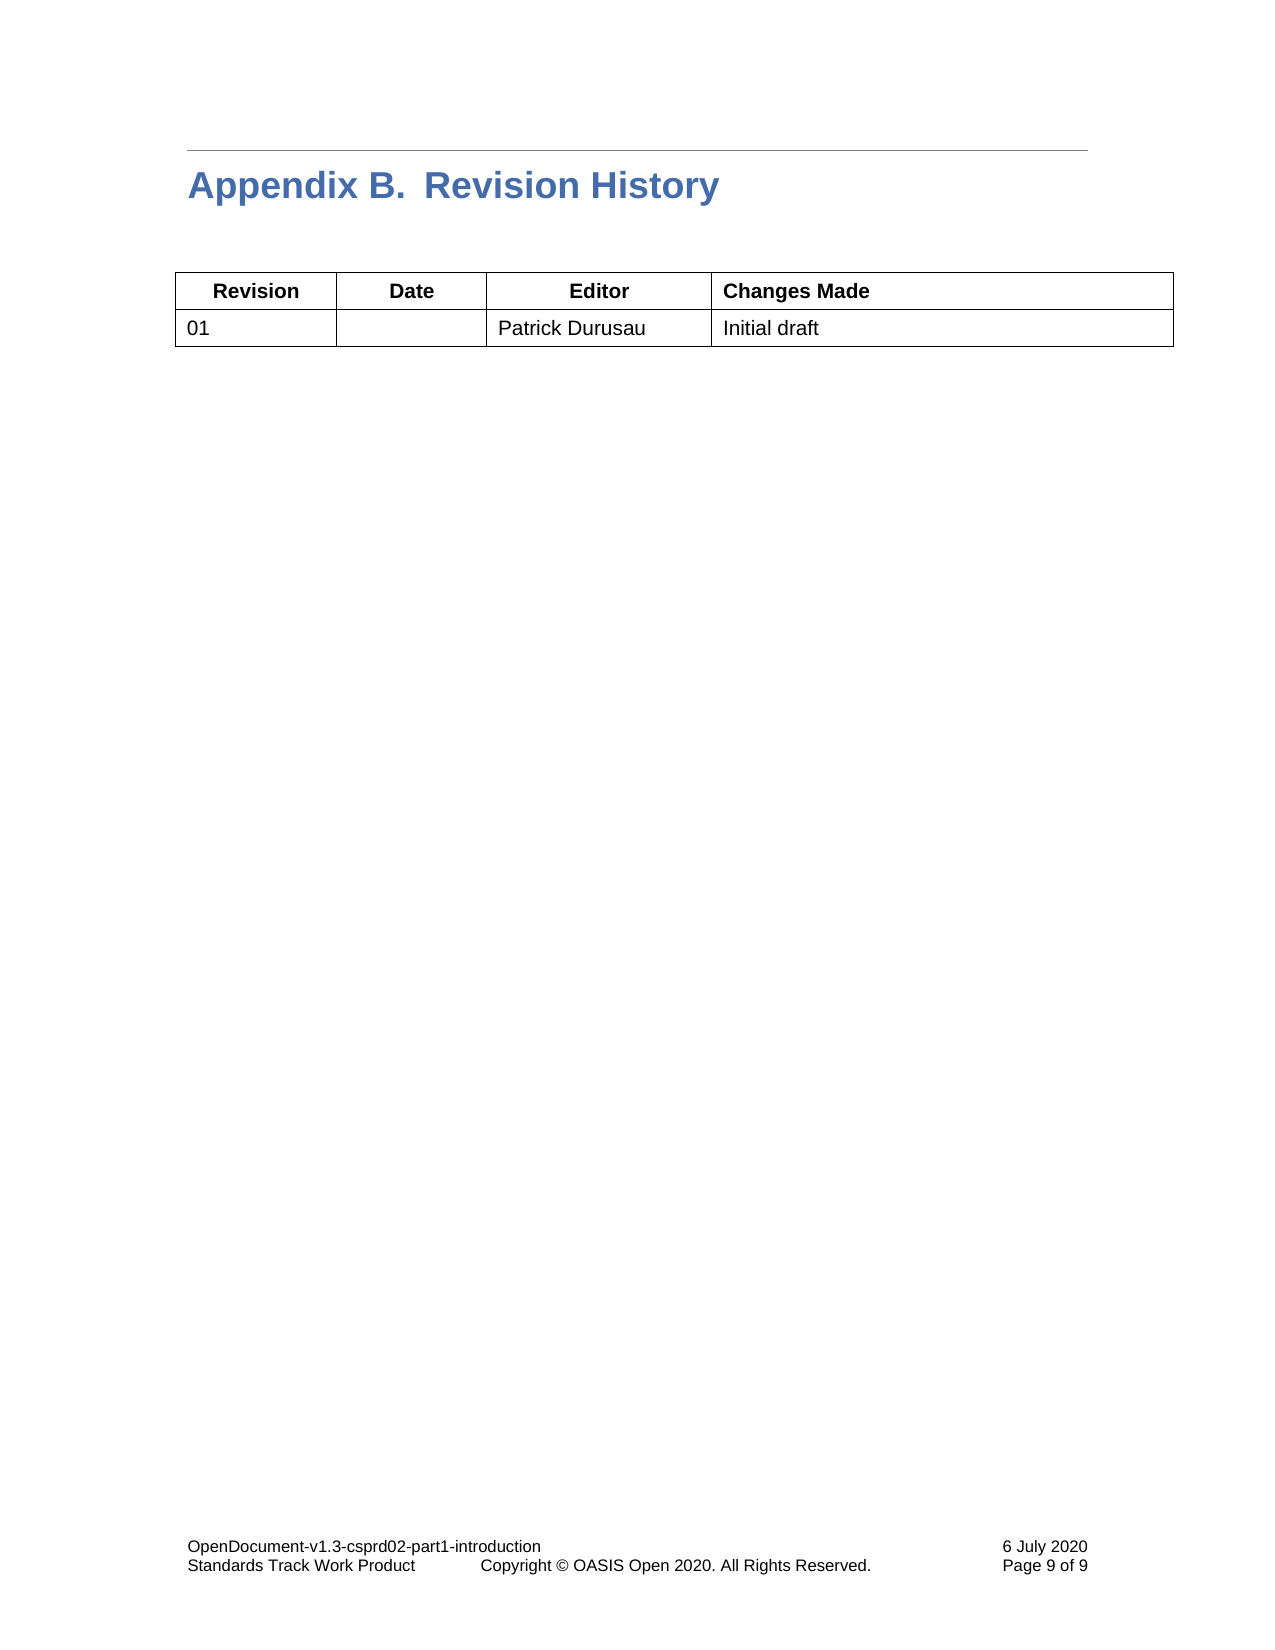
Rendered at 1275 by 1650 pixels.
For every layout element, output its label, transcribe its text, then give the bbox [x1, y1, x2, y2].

table_header Date [337, 273, 486, 309]
table_cell 01 [176, 310, 336, 346]
table_cell [337, 310, 486, 346]
subtitle Revision History [187, 151, 1088, 207]
table_header Changes Made [712, 273, 1173, 309]
table_cell Initial draft [712, 310, 1173, 346]
table_header Editor [487, 273, 711, 309]
table_cell Patrick Durusau [487, 310, 711, 346]
table_header Revision [176, 273, 336, 309]
